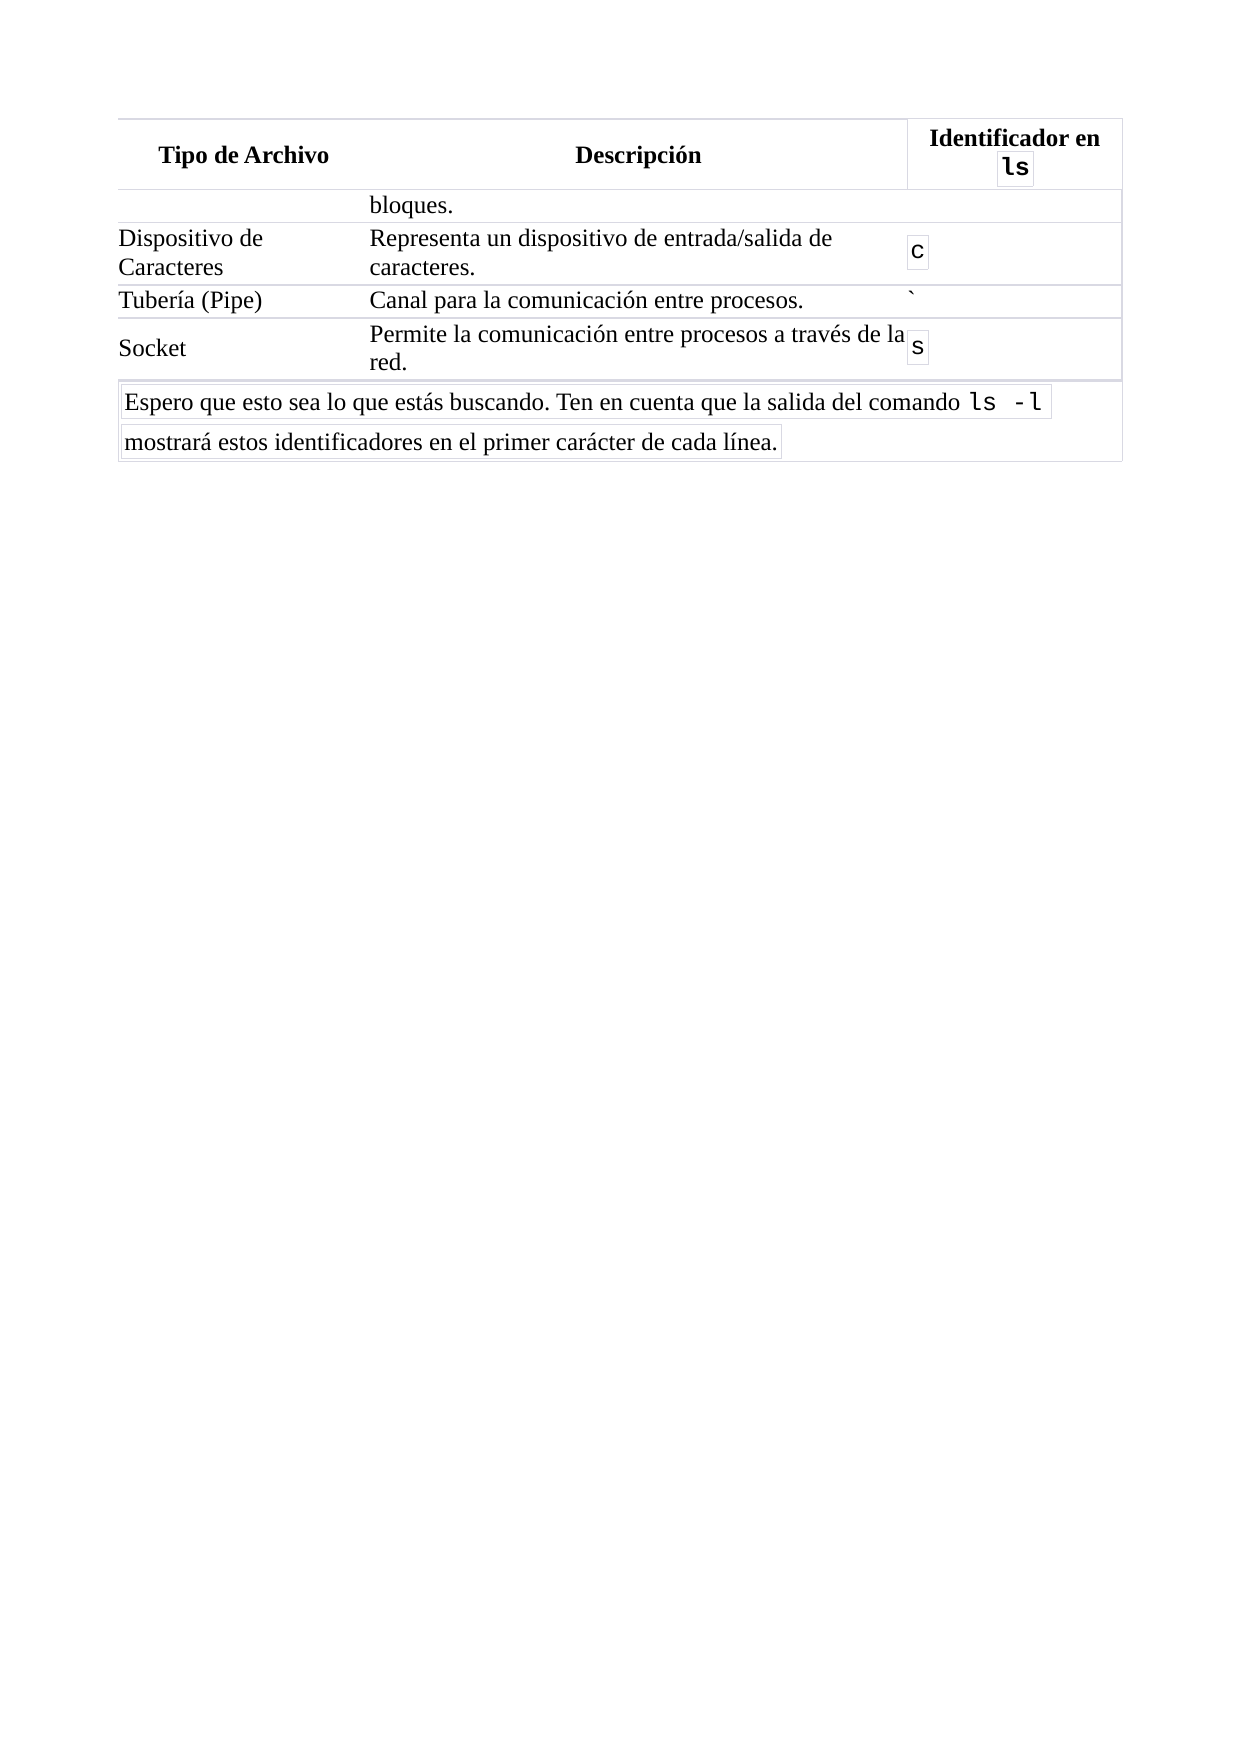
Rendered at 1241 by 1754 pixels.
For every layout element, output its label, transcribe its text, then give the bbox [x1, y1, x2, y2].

table_cell Dispositivo de Caracteres [118, 223, 369, 284]
table_cell [907, 190, 1121, 222]
table_cell [118, 190, 369, 222]
table_header Tipo de Archivo [118, 120, 369, 189]
table_cell Representa un dispositivo de entrada/salida de caracteres. [369, 223, 907, 284]
table_cell s [907, 319, 1121, 379]
text Espero que esto sea lo que estás buscando. Ten en cuenta que la salida del comando ls -l mostrará estos identificadores en el primer carácter de cada línea. [119, 382, 1122, 461]
table_cell c [907, 223, 1121, 284]
table_cell Tubería (Pipe) [118, 286, 369, 317]
table_cell bloques. [369, 190, 907, 222]
table_header Descripción [369, 120, 907, 189]
table_cell Permite la comunicación entre procesos a través de la red. [369, 319, 907, 379]
table_cell Socket [118, 319, 369, 379]
table_header Identificador en ls [908, 119, 1122, 189]
table_cell ` [907, 286, 1121, 317]
table_cell Canal para la comunicación entre procesos. [369, 286, 907, 317]
